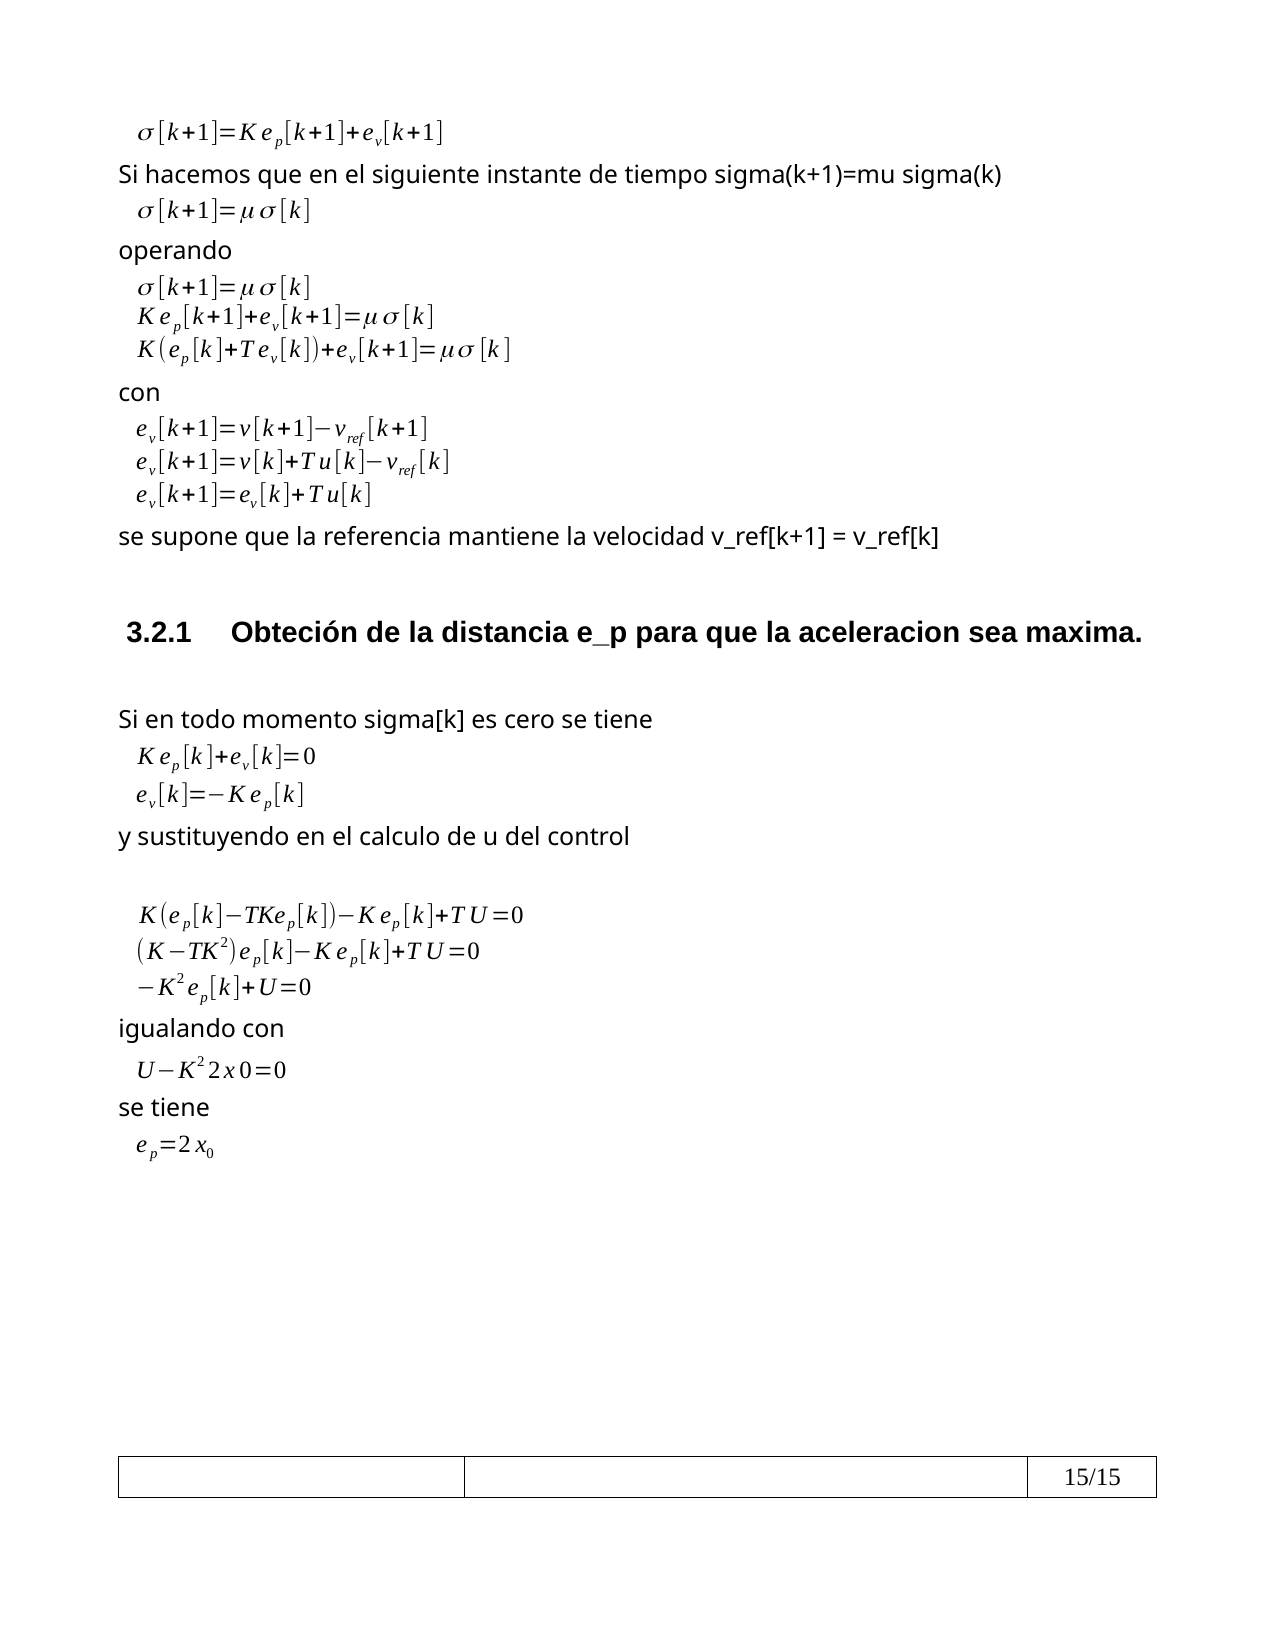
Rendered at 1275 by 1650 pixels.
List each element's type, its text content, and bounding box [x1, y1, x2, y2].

subtitle Obteción de la distancia e_p para que la aceleracion sea maxima. [118, 614, 1157, 648]
text Si en todo momento sigma[k] es cero se tiene [118, 702, 1157, 736]
text Si hacemos que en el siguiente instante de tiempo sigma(k+1)=mu sigma(k) [118, 156, 1157, 190]
text y sustituyendo en el calculo de u del control [118, 819, 1157, 853]
text operando [118, 232, 1157, 266]
text con [118, 374, 1157, 408]
text se supone que la referencia mantiene la velocidad v_ref[k+1] = v_ref[k] [118, 518, 1157, 552]
text se tiene [118, 1090, 1157, 1124]
text igualando con [118, 1011, 1157, 1045]
